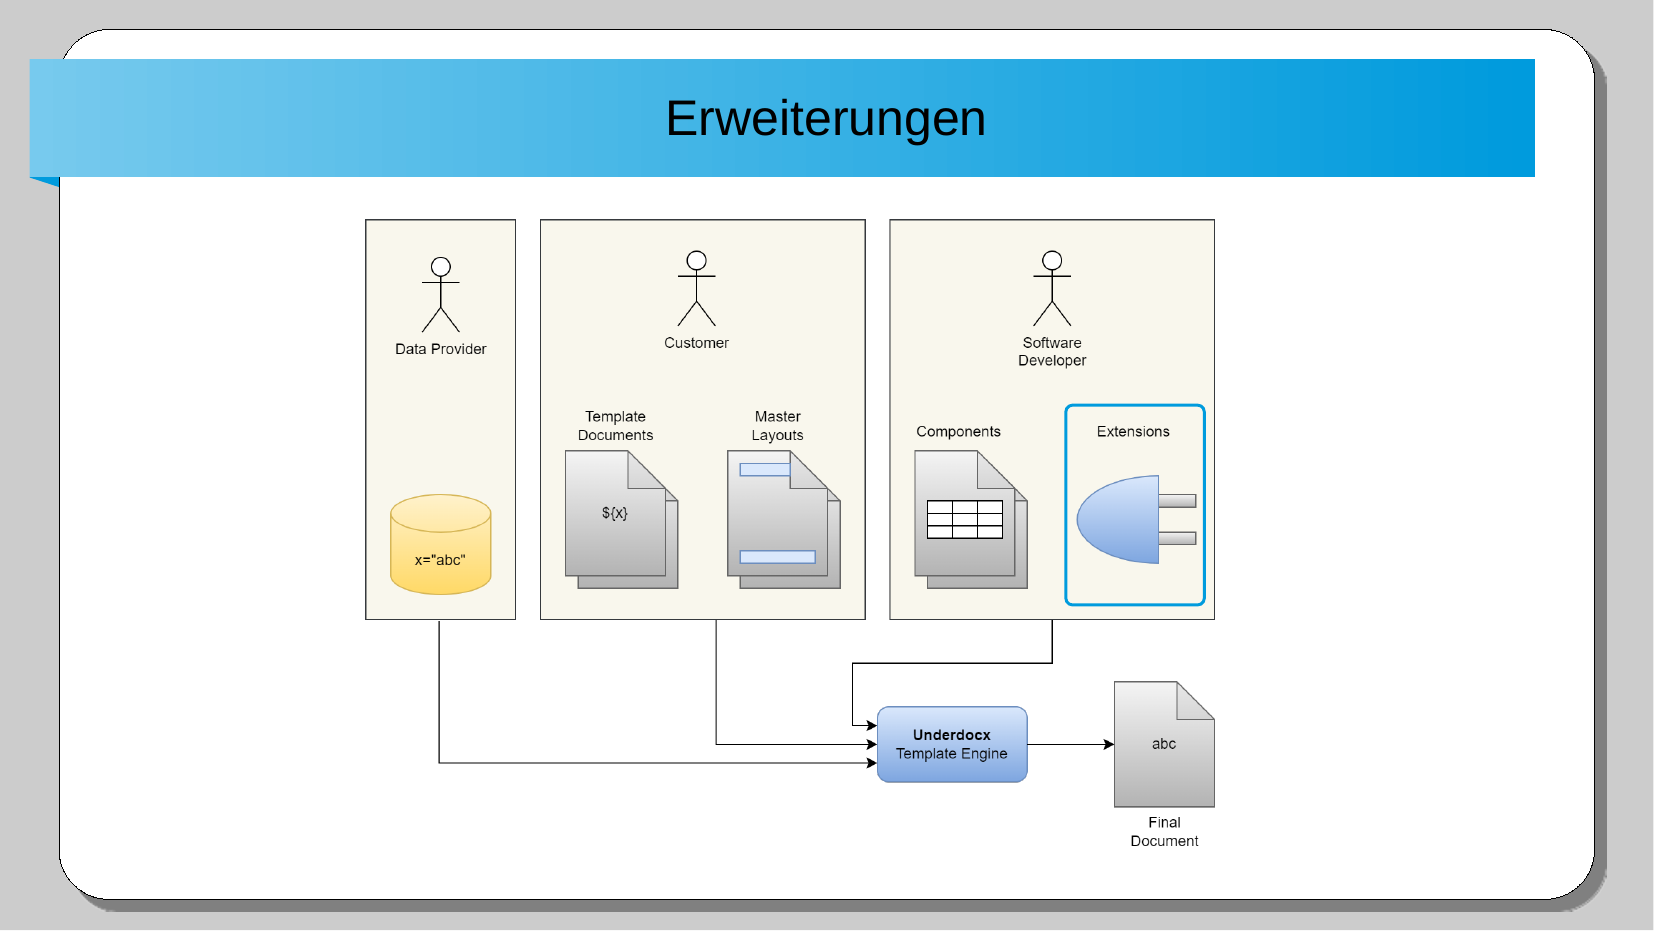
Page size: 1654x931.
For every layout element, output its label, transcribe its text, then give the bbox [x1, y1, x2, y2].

title Erweiterungen [118, 59, 1536, 178]
picture [365, 219, 1241, 857]
